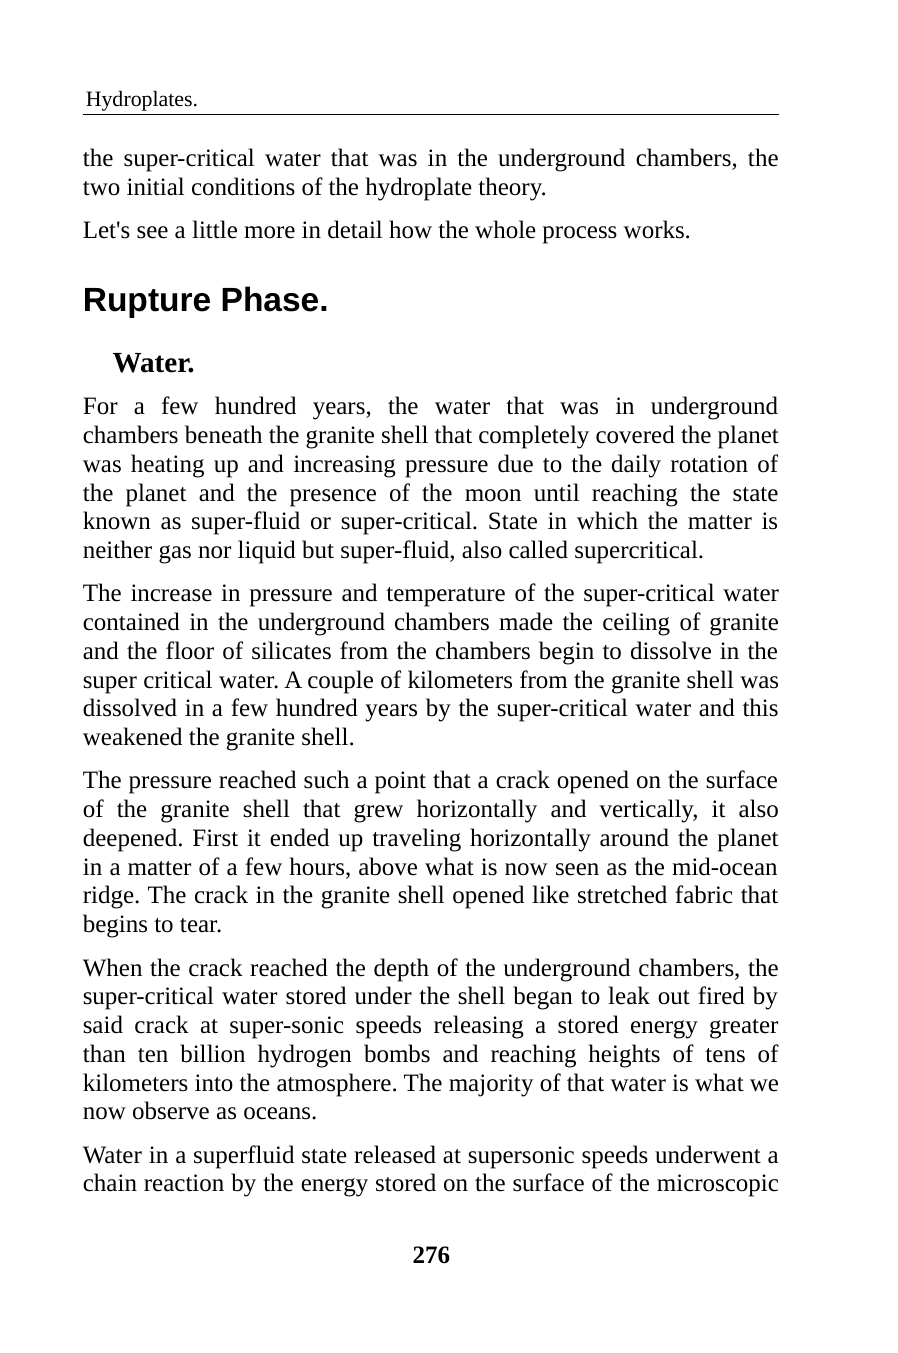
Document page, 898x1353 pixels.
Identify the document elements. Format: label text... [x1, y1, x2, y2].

text For a few hundred years, the water that was in underground chambers beneath the granite shell that completely covered the planet was heating up and increasing pressure due to the daily rotation of the planet and the presence of the moon until reaching the state known as super-fluid or super-critical. State in which the matter is neither gas nor liquid but super-fluid, also called supercritical. [83, 391, 779, 564]
subtitle Rupture Phase. [83, 279, 779, 318]
text When the crack reached the depth of the underground chambers, the super-critical water stored under the shell began to leak out fired by said crack at super-sonic speeds releasing a stored energy greater than ten billion hydrogen bombs and reaching heights of tens of kilometers into the atmosphere. The majority of that water is what we now observe as oceans. [83, 953, 779, 1125]
subtitle Water. [112, 345, 779, 379]
text The pressure reached such a point that a crack opened on the surface of the granite shell that grew horizontally and vertically, it also deepened. First it ended up traveling horizontally around the planet in a matter of a few hours, above what is now seen as the mid-ocean ridge. The crack in the granite shell opened like stretched fabric that begins to tear. [83, 766, 779, 938]
text Water in a superfluid state released at supersonic speeds underwent a chain reaction by the energy stored on the surface of the microscopic [83, 1140, 779, 1197]
text The increase in pressure and temperature of the super-critical water contained in the underground chambers made the ceiling of granite and the floor of silicates from the chambers begin to dissolve in the super critical water. A couple of kilometers from the granite shell was dissolved in a few hundred years by the super-critical water and this weakened the granite shell. [83, 578, 779, 751]
text the super-critical water that was in the underground chambers, the two initial conditions of the hydroplate theory. [83, 143, 779, 201]
text Let's see a little more in detail how the whole process works. [83, 215, 779, 244]
